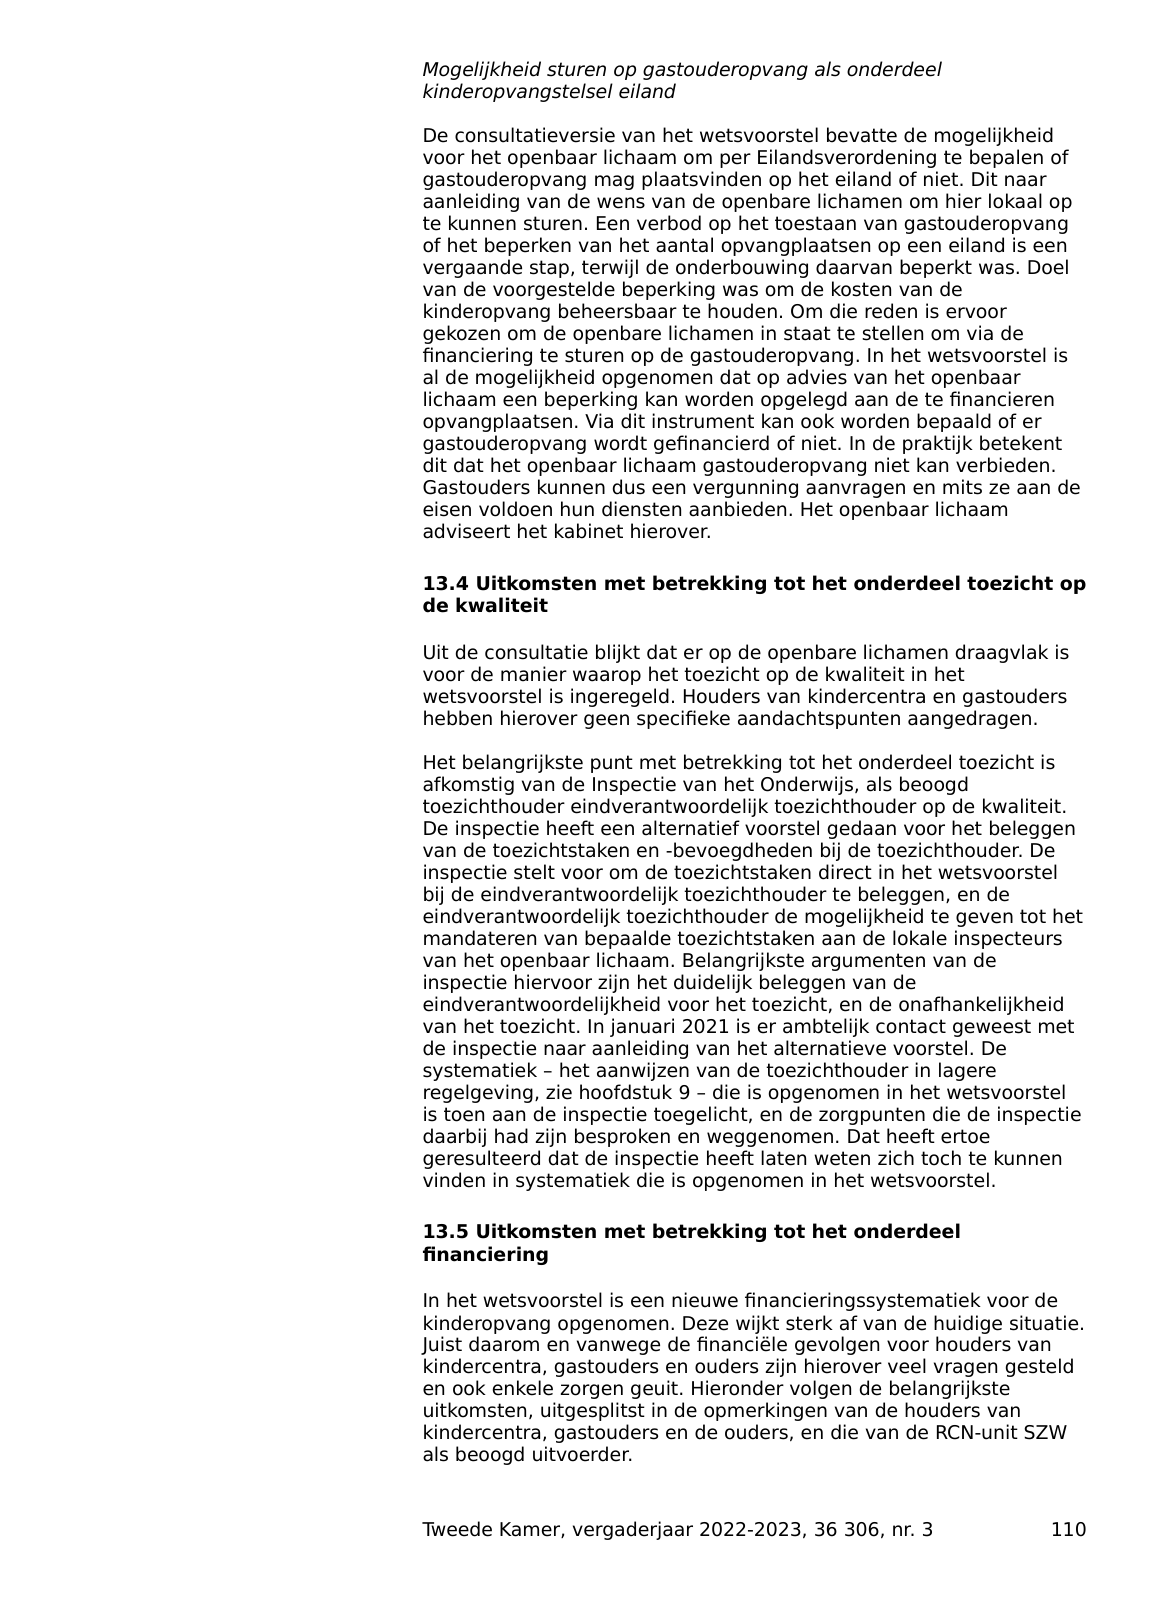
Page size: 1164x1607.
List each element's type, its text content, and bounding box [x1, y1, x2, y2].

text In het wetsvoorstel is een nieuwe financieringssystematiek voor de kinderopvang opgenomen. Deze wijkt sterk af van de huidige situatie. Juist daarom en vanwege de financiële gevolgen voor houders van kindercentra, gastouders en ouders zijn hierover veel vragen gesteld en ook enkele zorgen geuit. Hieronder volgen de belangrijkste uitkomsten, uitgesplitst in de opmerkingen van de houders van kindercentra, gastouders en de ouders, en die van de RCN-unit SZW als beoogd uitvoerder. [422, 1290, 1087, 1466]
subtitle 13.4 Uitkomsten met betrekking tot het onderdeel toezicht op de kwaliteit [422, 573, 1087, 617]
text Uit de consultatie blijkt dat er op de openbare lichamen draagvlak is voor de manier waarop het toezicht op de kwaliteit in het wetsvoorstel is ingeregeld. Houders van kindercentra en gastouders hebben hierover geen specifieke aandachtspunten aangedragen. [422, 642, 1087, 730]
subtitle Mogelijkheid sturen op gastouderopvang als onderdeel kinderopvangstelsel eiland [422, 59, 1087, 103]
subtitle 13.5 Uitkomsten met betrekking tot het onderdeel financiering [422, 1221, 1087, 1265]
text Het belangrijkste punt met betrekking tot het onderdeel toezicht is afkomstig van de Inspectie van het Onderwijs, als beoogd toezichthouder eindverantwoordelijk toezichthouder op de kwaliteit. De inspectie heeft een alternatief voorstel gedaan voor het beleggen van de toezichtstaken en -bevoegdheden bij de toezichthouder. De inspectie stelt voor om de toezichtstaken direct in het wetsvoorstel bij de eindverantwoordelijk toezichthouder te beleggen, en de eindverantwoordelijk toezichthouder de mogelijkheid te geven tot het mandateren van bepaalde toezichtstaken aan de lokale inspecteurs van het openbaar lichaam. Belangrijkste argumenten van de inspectie hiervoor zijn het duidelijk beleggen van de eindverantwoordelijkheid voor het toezicht, en de onafhankelijkheid van het toezicht. In januari 2021 is er ambtelijk contact geweest met de inspectie naar aanleiding van het alternatieve voorstel. De systematiek – het aanwijzen van de toezichthouder in lagere regelgeving, zie hoofdstuk 9 – die is opgenomen in het wetsvoorstel is toen aan de inspectie toegelicht, en de zorgpunten die de inspectie daarbij had zijn besproken en weggenomen. Dat heeft ertoe geresulteerd dat de inspectie heeft laten weten zich toch te kunnen vinden in systematiek die is opgenomen in het wetsvoorstel. [422, 752, 1087, 1191]
text De consultatieversie van het wetsvoorstel bevatte de mogelijkheid voor het openbaar lichaam om per Eilandsverordening te bepalen of gastouderopvang mag plaatsvinden op het eiland of niet. Dit naar aanleiding van de wens van de openbare lichamen om hier lokaal op te kunnen sturen. Een verbod op het toestaan van gastouderopvang of het beperken van het aantal opvangplaatsen op een eiland is een vergaande stap, terwijl de onderbouwing daarvan beperkt was. Doel van de voorgestelde beperking was om de kosten van de kinderopvang beheersbaar te houden. Om die reden is ervoor gekozen om de openbare lichamen in staat te stellen om via de financiering te sturen op de gastouderopvang. In het wetsvoorstel is al de mogelijkheid opgenomen dat op advies van het openbaar lichaam een beperking kan worden opgelegd aan de te financieren opvangplaatsen. Via dit instrument kan ook worden bepaald of er gastouderopvang wordt gefinancierd of niet. In de praktijk betekent dit dat het openbaar lichaam gastouderopvang niet kan verbieden. Gastouders kunnen dus een vergunning aanvragen en mits ze aan de eisen voldoen hun diensten aanbieden. Het openbaar lichaam adviseert het kabinet hierover. [422, 125, 1087, 543]
